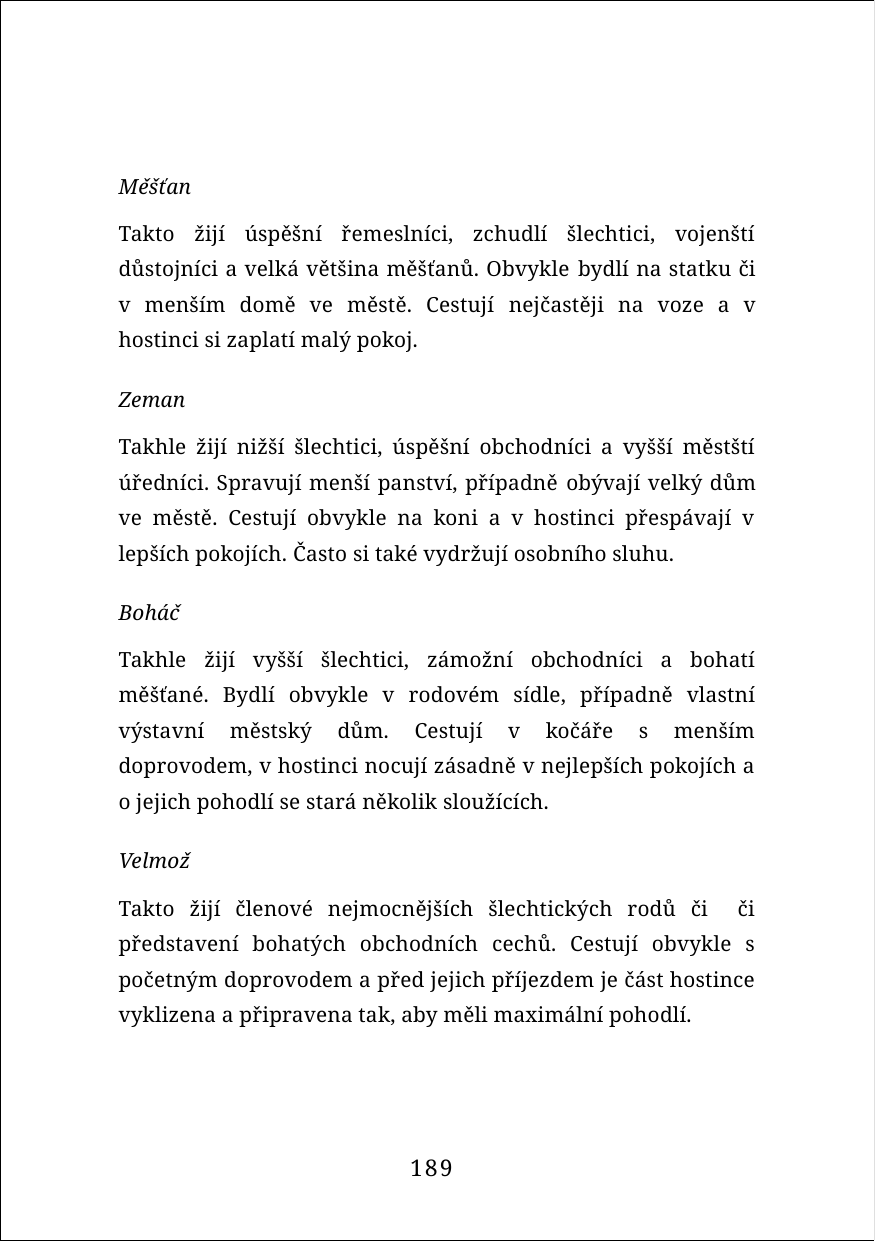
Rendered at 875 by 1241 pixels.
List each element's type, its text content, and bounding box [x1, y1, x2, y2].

text Takhle žijí vyšší šlechtici, zámožní obchodníci a bohatí měšťané. Bydlí obvykle v rodovém sídle, případně vlastní výstavní městský dům. Cestují v kočáře s menším doprovodem, v hostinci nocují zásadně v nejlepších pokojích a o jejich pohodlí se stará několik sloužících. [118, 645, 756, 816]
text Velmož [118, 846, 756, 875]
text Takto žijí úspěšní řemeslníci, zchudlí šlechtici, vojenští důstojníci a velká většina měšťanů. Obvykle bydlí na statku či v menším domě ve městě. Cestují nejčastěji na voze a v hostinci si zaplatí malý pokoj. [118, 219, 756, 354]
text Takhle žijí nižší šlechtici, úspěšní obchodníci a vyšší městští úředníci. Spravují menší panství, případně obývají velký dům ve městě. Cestují obvykle na koni a v hostinci přespávají v lepších pokojích. Často si také vydržují osobního sluhu. [118, 432, 756, 567]
text Zeman [118, 385, 756, 413]
text Boháč [118, 598, 756, 626]
text Měšťan [118, 172, 756, 200]
text Takto žijí členové nejmocnějších šlechtických rodů či či představení bohatých obchodních cechů. Cestují obvykle s početným doprovodem a před jejich příjezdem je část hostince vyklizena a připravena tak, aby měli maximální pohodlí. [118, 894, 756, 1029]
